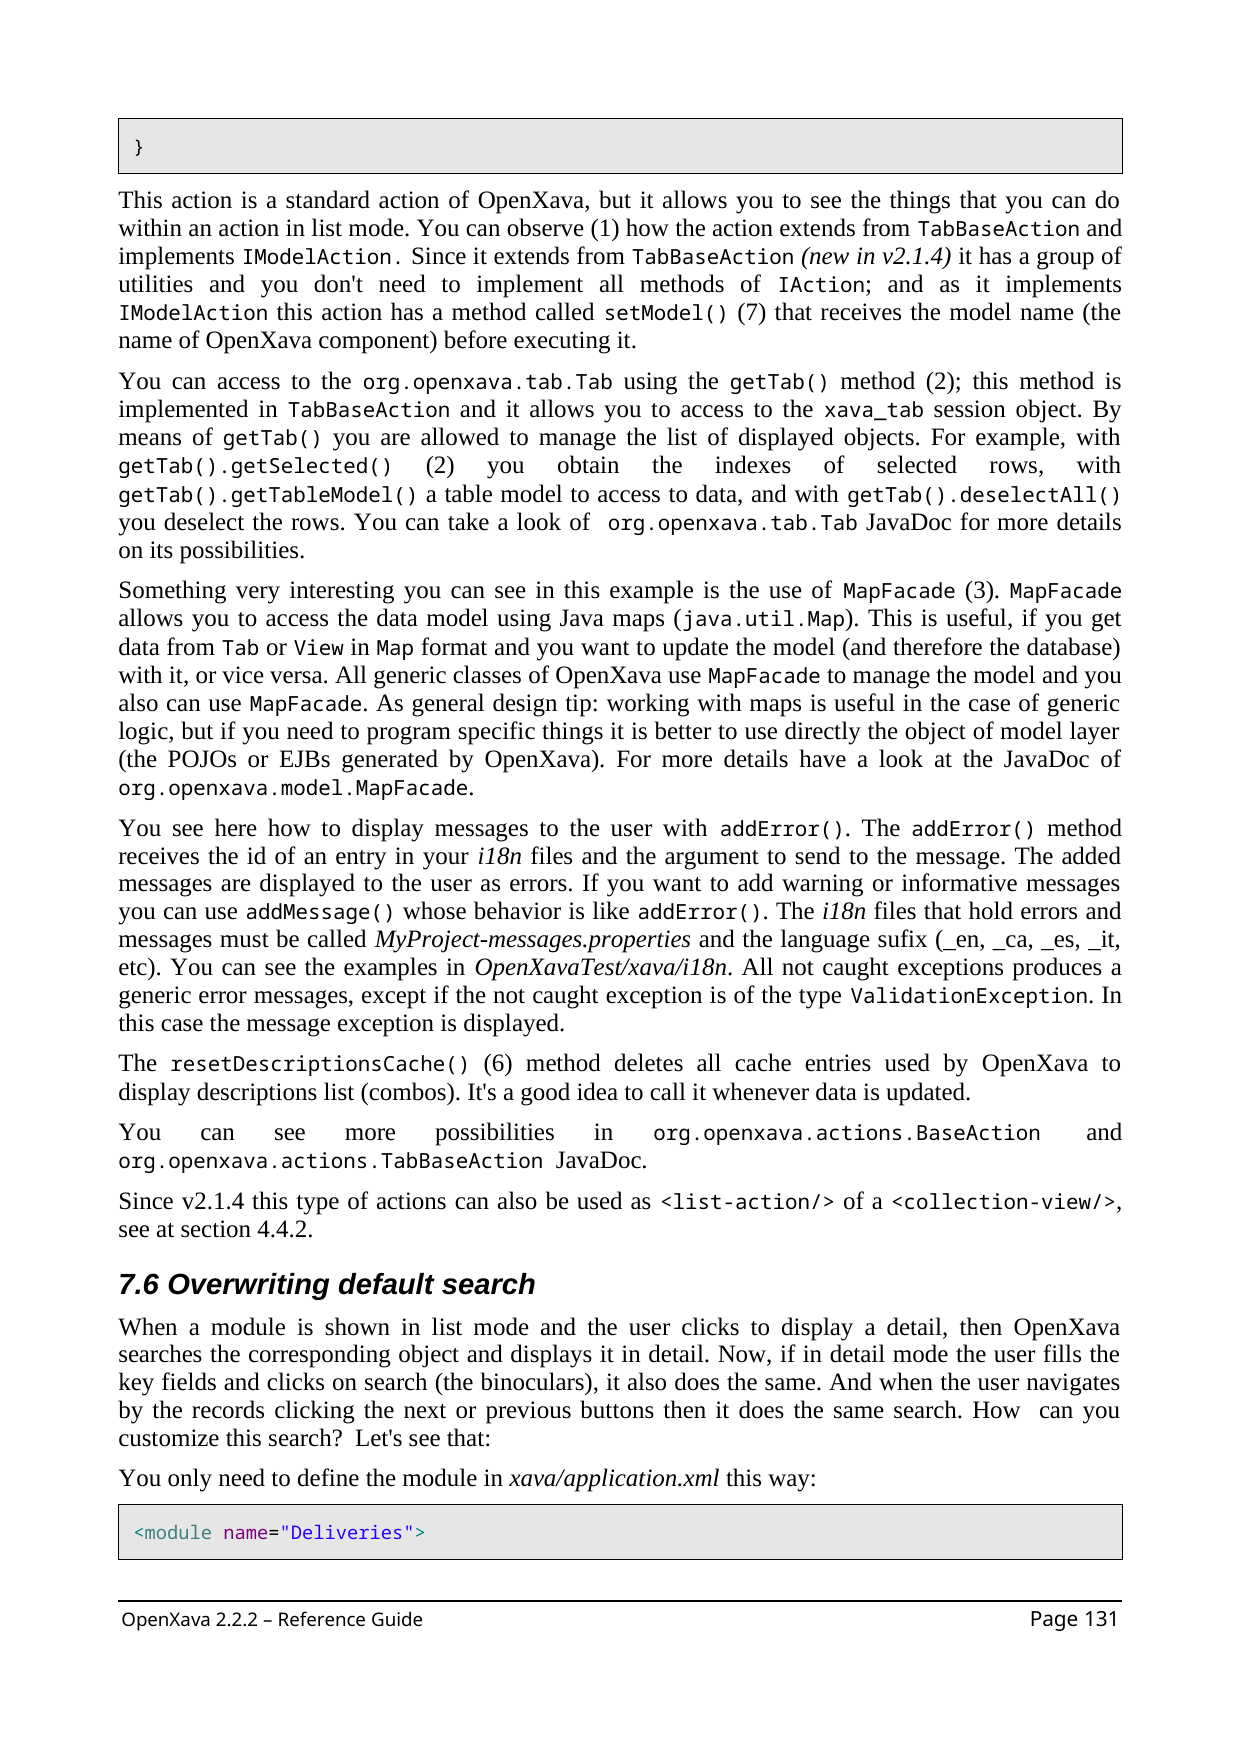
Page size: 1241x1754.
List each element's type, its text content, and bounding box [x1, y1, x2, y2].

text The resetDescriptionsCache() (6) method deletes all cache entries used by OpenXava to display descriptions list (combos). It's a good idea to call it whenever data is updated. [118, 1049, 1122, 1105]
text You can access to the org.openxava.tab.Tab using the getTab() method (2); this method is implemented in TabBaseAction and it allows you to access to the xava_tab session object. By means of getTab() you are allowed to manage the list of displayed objects. For example, with getTab().getSelected() (2) you obtain the indexes of selected rows, with getTab().getTableModel() a table model to access to data, and with getTab().deselectAll() you deselect the rows. You can take a look of org.openxava.tab.Tab JavaDoc for more details on its possibilities. [118, 367, 1122, 564]
subtitle Overwriting default search [118, 1268, 1122, 1300]
text When a module is shown in list mode and the user clicks to display a detail, then OpenXava searches the corresponding object and displays it in detail. Now, if in detail mode the user fills the key fields and clicks on search (the binoculars), it also does the same. And when the user navigates by the records clicking the next or previous buttons then it does the same search. How can you customize this search? Let's see that: [118, 1313, 1122, 1451]
text } [119, 119, 1122, 173]
text You see here how to display messages to the user with addError(). The addError() method receives the id of an entry in your i18n files and the argument to send to the message. The added messages are displayed to the user as errors. If you want to add warning or informative messages you can use addMessage() whose behavior is like addError(). The i18n files that hold errors and messages must be called MyProject-messages.properties and the language sufix (_en, _ca, _es, _it, etc). You can see the examples in OpenXavaTest/xava/i18n. All not caught exceptions produces a generic error messages, except if the not caught exception is of the type ValidationException. In this case the message exception is displayed. [118, 814, 1122, 1037]
text Something very interesting you can see in this example is the use of MapFacade (3). MapFacade allows you to access the data model using Java maps (java.util.Map). This is useful, if you get data from Tab or View in Map format and you want to update the model (and therefore the database) with it, or vice versa. All generic classes of OpenXava use MapFacade to manage the model and you also can use MapFacade. As general design tip: working with maps is useful in the case of generic logic, but if you need to program specific things it is better to use directly the object of model layer (the POJOs or EJBs generated by OpenXava). For more details have a look at the JavaDoc of org.openxava.model.MapFacade. [118, 576, 1122, 801]
text <module name="Deliveries"> [119, 1505, 1122, 1559]
text This action is a standard action of OpenXava, but it allows you to see the things that you can do within an action in list mode. You can observe (1) how the action extends from TabBaseAction and implements IModelAction. Since it extends from TabBaseAction (new in v2.1.4) it has a group of utilities and you don't need to implement all methods of IAction; and as it implements IModelAction this action has a method called setModel() (7) that receives the model name (the name of OpenXava component) before executing it. [118, 186, 1122, 354]
text You can see more possibilities in org.openxava.actions.BaseAction and org.openxava.actions.TabBaseAction JavaDoc. [118, 1118, 1122, 1174]
text You only need to define the module in xava/application.xml this way: [118, 1464, 1122, 1492]
text Since v2.1.4 this type of actions can also be used as <list-action/> of a <collection-view/>, see at section 4.4.2. [118, 1187, 1122, 1243]
